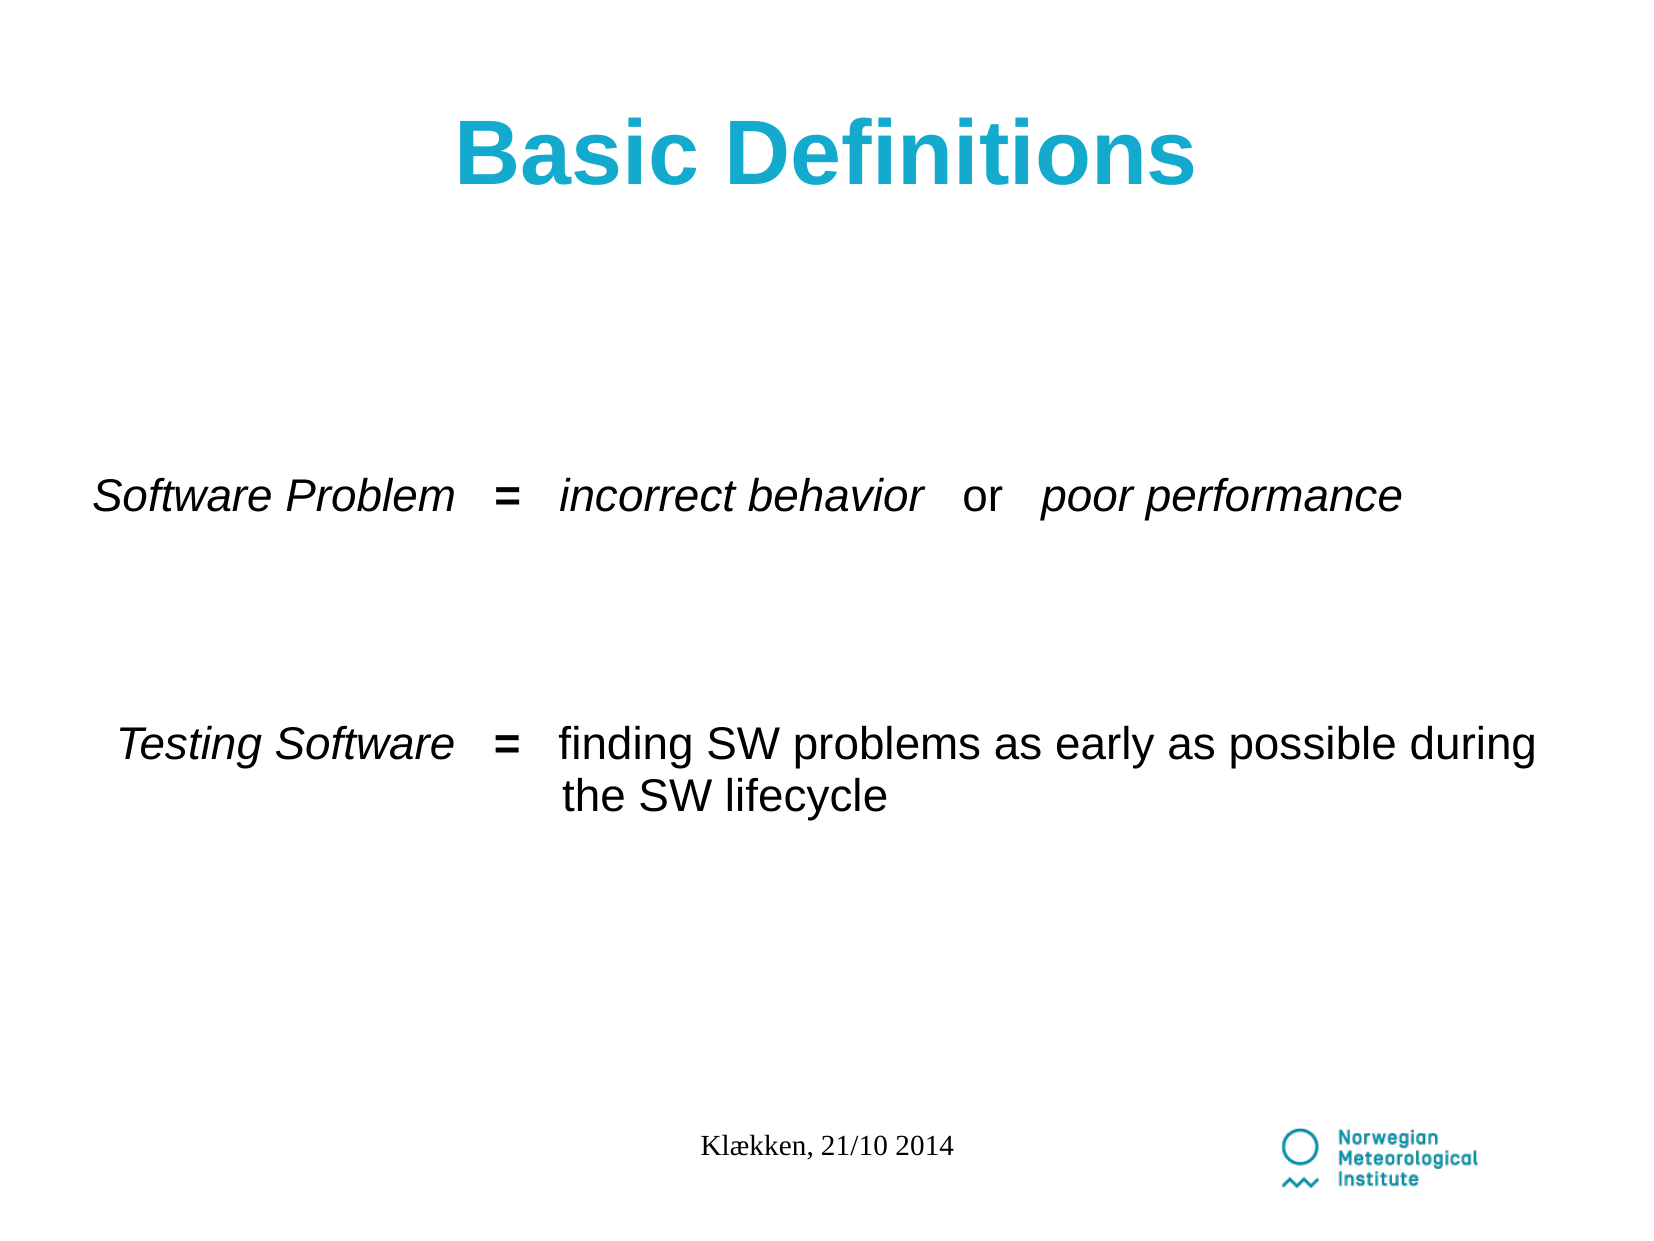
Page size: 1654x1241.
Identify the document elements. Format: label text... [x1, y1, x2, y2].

text_box Software Problem = incorrect behavior or poor performance [77, 462, 1419, 529]
picture [1236, 1089, 1653, 1241]
text_box Testing Software = finding SW problems as early as possible during the SW lifecycle [100, 710, 1553, 829]
title Basic Definitions [82, 49, 1571, 257]
